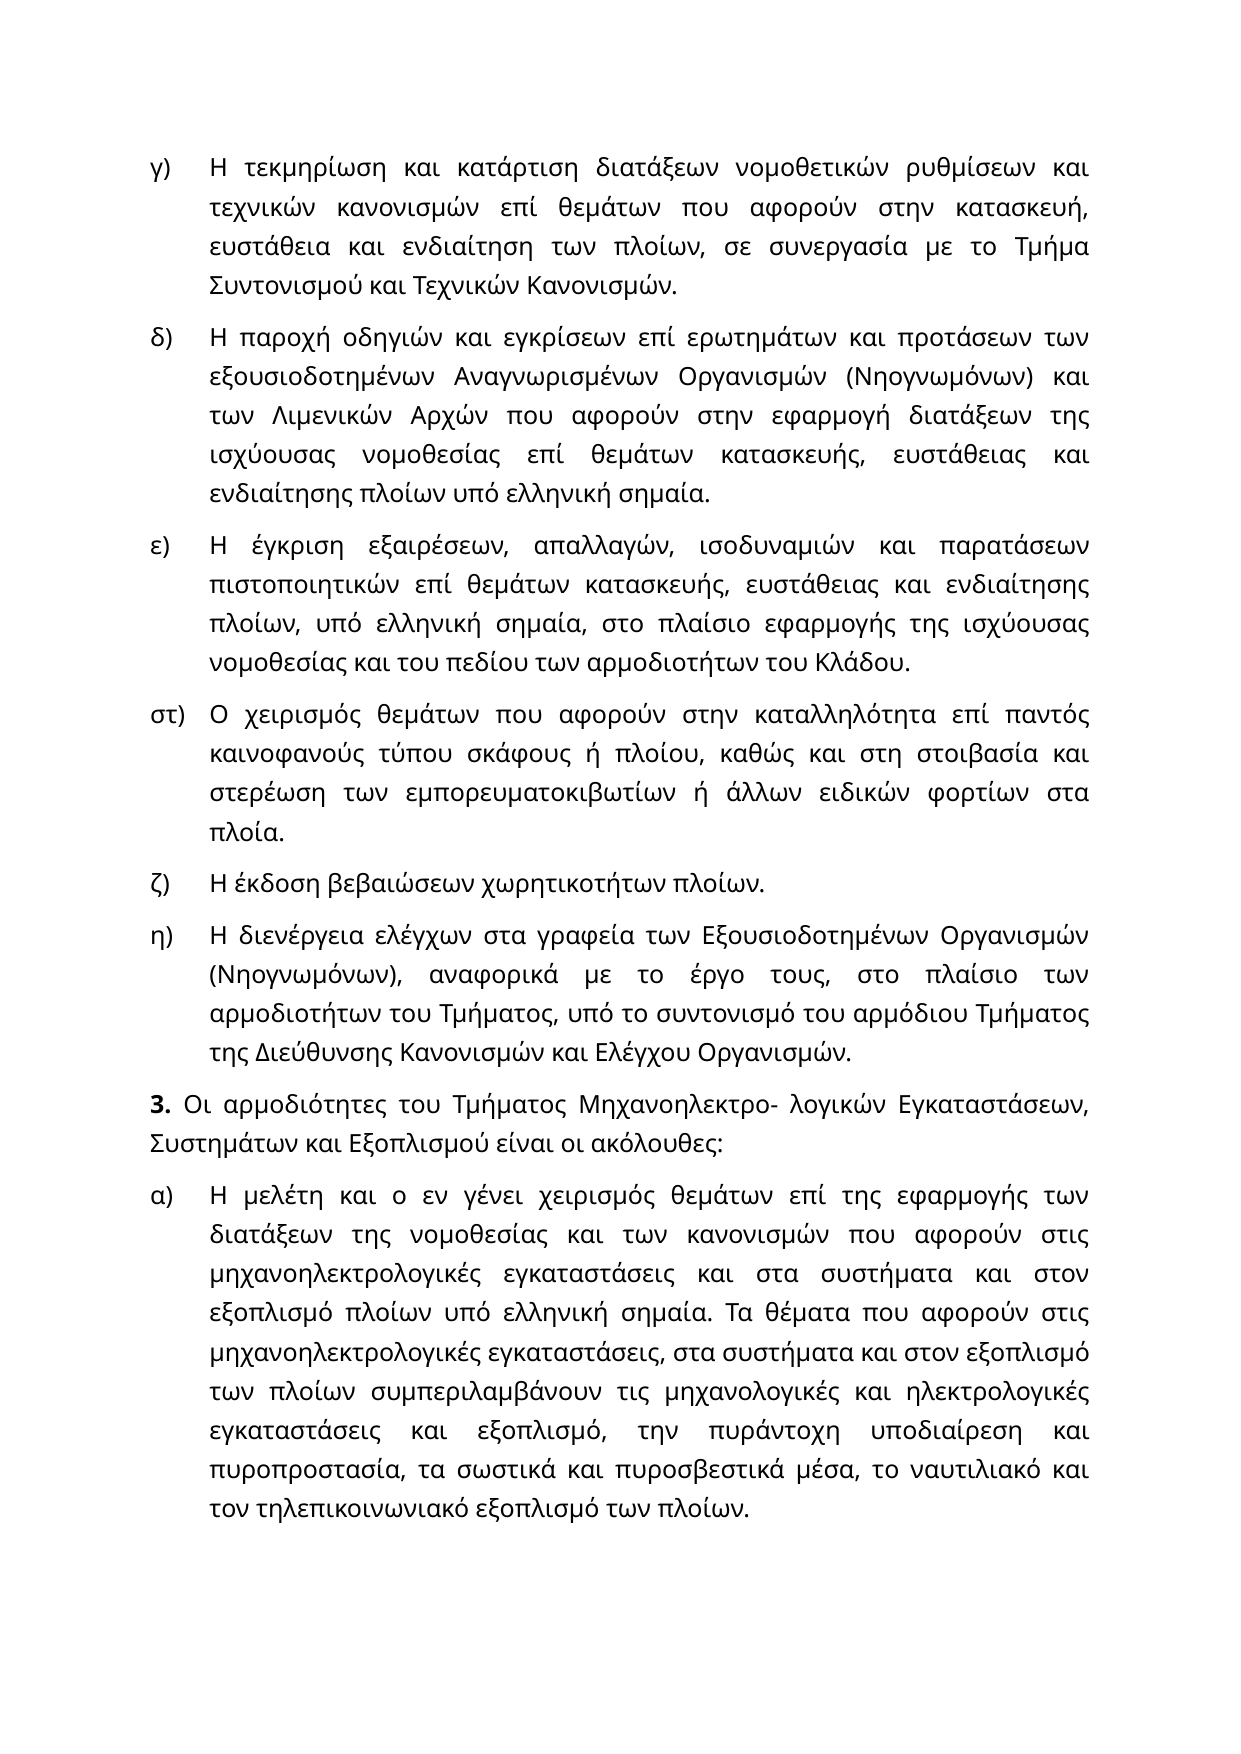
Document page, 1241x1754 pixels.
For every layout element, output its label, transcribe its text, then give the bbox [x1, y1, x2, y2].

list ε) Η έγκριση εξαιρέσεων, απαλλαγών, ισοδυναμιών και παρατάσεων πιστοποιητικών επί θεμάτων κατασκευής, ευστάθειας και ενδιαίτησης πλοίων, υπό ελληνική σημαία, στο πλαίσιο εφαρμογής της ισχύουσας νομοθεσίας και του πεδίου των αρμοδιοτήτων του Κλάδου. [150, 527, 1090, 679]
list ζ) Η έκδοση βεβαιώσεων χωρητικοτήτων πλοίων. [150, 866, 1090, 900]
list δ) Η παροχή οδηγιών και εγκρίσεων επί ερωτημάτων και προτάσεων των εξουσιοδοτημένων Αναγνωρισμένων Οργανισμών (Νηογνωμόνων) και των Λιμενικών Αρχών που αφορούν στην εφαρμογή διατάξεων της ισχύουσας νομοθεσίας επί θεμάτων κατασκευής, ευστάθειας και ενδιαίτησης πλοίων υπό ελληνική σημαία. [150, 319, 1090, 510]
list η) Η διενέργεια ελέγχων στα γραφεία των Εξουσιοδοτημένων Οργανισμών (Νηογνωμόνων), αναφορικά με το έργο τους, στο πλαίσιο των αρμοδιοτήτων του Τμήματος, υπό το συντονισμό του αρμόδιου Τμήματος της Διεύθυνσης Κανονισμών και Ελέγχου Οργανισμών. [150, 917, 1090, 1069]
list στ) Ο χειρισμός θεμάτων που αφορούν στην καταλληλότητα επί παντός καινοφανούς τύπου σκάφους ή πλοίου, καθώς και στη στοιβασία και στερέωση των εμπορευματοκιβωτίων ή άλλων ειδικών φορτίων στα πλοία. [150, 697, 1090, 848]
text 3. Οι αρμοδιότητες του Τμήματος Μηχανοηλεκτρο- λογικών Εγκαταστάσεων, Συστημάτων και Εξοπλισμού είναι οι ακόλουθες: [150, 1087, 1090, 1160]
list γ) Η τεκμηρίωση και κατάρτιση διατάξεων νομοθετικών ρυθμίσεων και τεχνικών κανονισμών επί θεμάτων που αφορούν στην κατασκευή, ευστάθεια και ενδιαίτηση των πλοίων, σε συνεργασία με το Τμήμα Συντονισμού και Τεχνικών Κανονισμών. [150, 150, 1090, 302]
list α) Η μελέτη και ο εν γένει χειρισμός θεμάτων επί της εφαρμογής των διατάξεων της νομοθεσίας και των κανονισμών που αφορούν στις μηχανοηλεκτρολογικές εγκαταστάσεις και στα συστήματα και στον εξοπλισμό πλοίων υπό ελληνική σημαία. Τα θέματα που αφορούν στις μηχανοηλεκτρολογικές εγκαταστάσεις, στα συστήματα και στον εξοπλισμό των πλοίων συμπεριλαμβάνουν τις μηχανολογικές και ηλεκτρολογικές εγκαταστάσεις και εξοπλισμό, την πυράντοχη υποδιαίρεση και πυροπροστασία, τα σωστικά και πυροσβεστικά μέσα, το ναυτιλιακό και τον τηλεπικοινωνιακό εξοπλισμό των πλοίων. [150, 1177, 1090, 1525]
